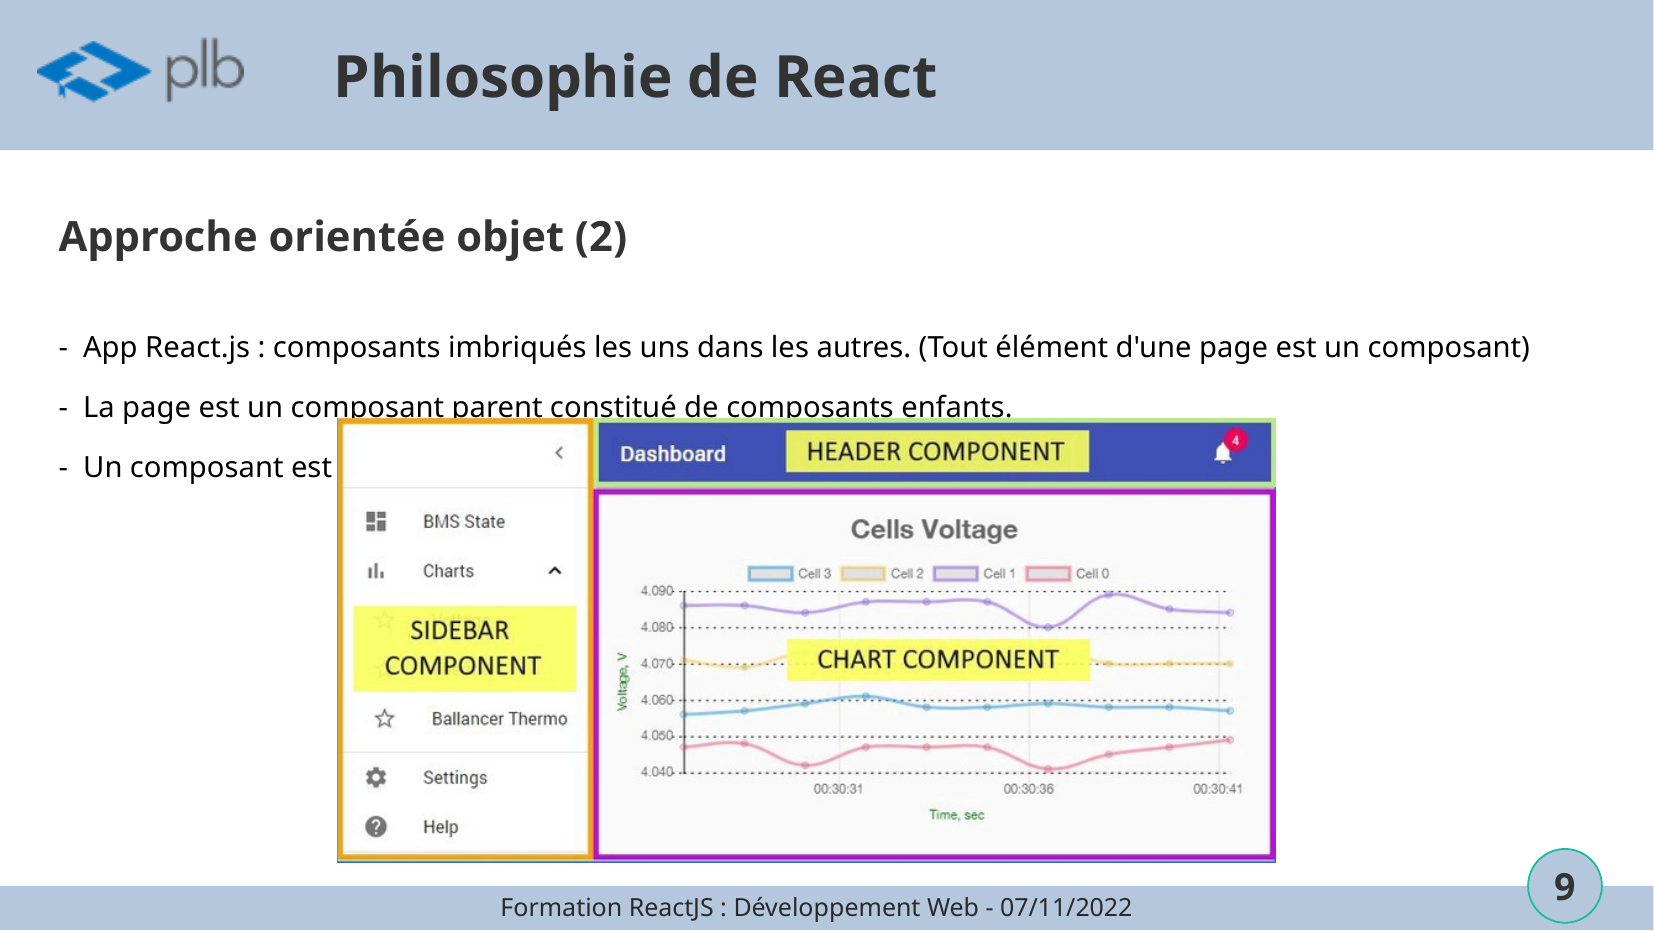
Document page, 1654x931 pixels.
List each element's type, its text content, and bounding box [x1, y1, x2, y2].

picture [337, 418, 1276, 863]
text_box Approche orientée objet (2) - App React.js : composants imbriqués les uns dans les autres. (Tout élément d'une page est un composant) - La page est un composant parent constitué de composants enfants. - Un composant est un fichier Js qui peut être une classe ou une fonction particulière [58, 150, 1595, 413]
title Philosophie de React [333, 0, 1613, 151]
text_box Formation ReactJS : Développement Web - 07/11/2022 [461, 888, 1173, 926]
picture [37, 33, 244, 113]
